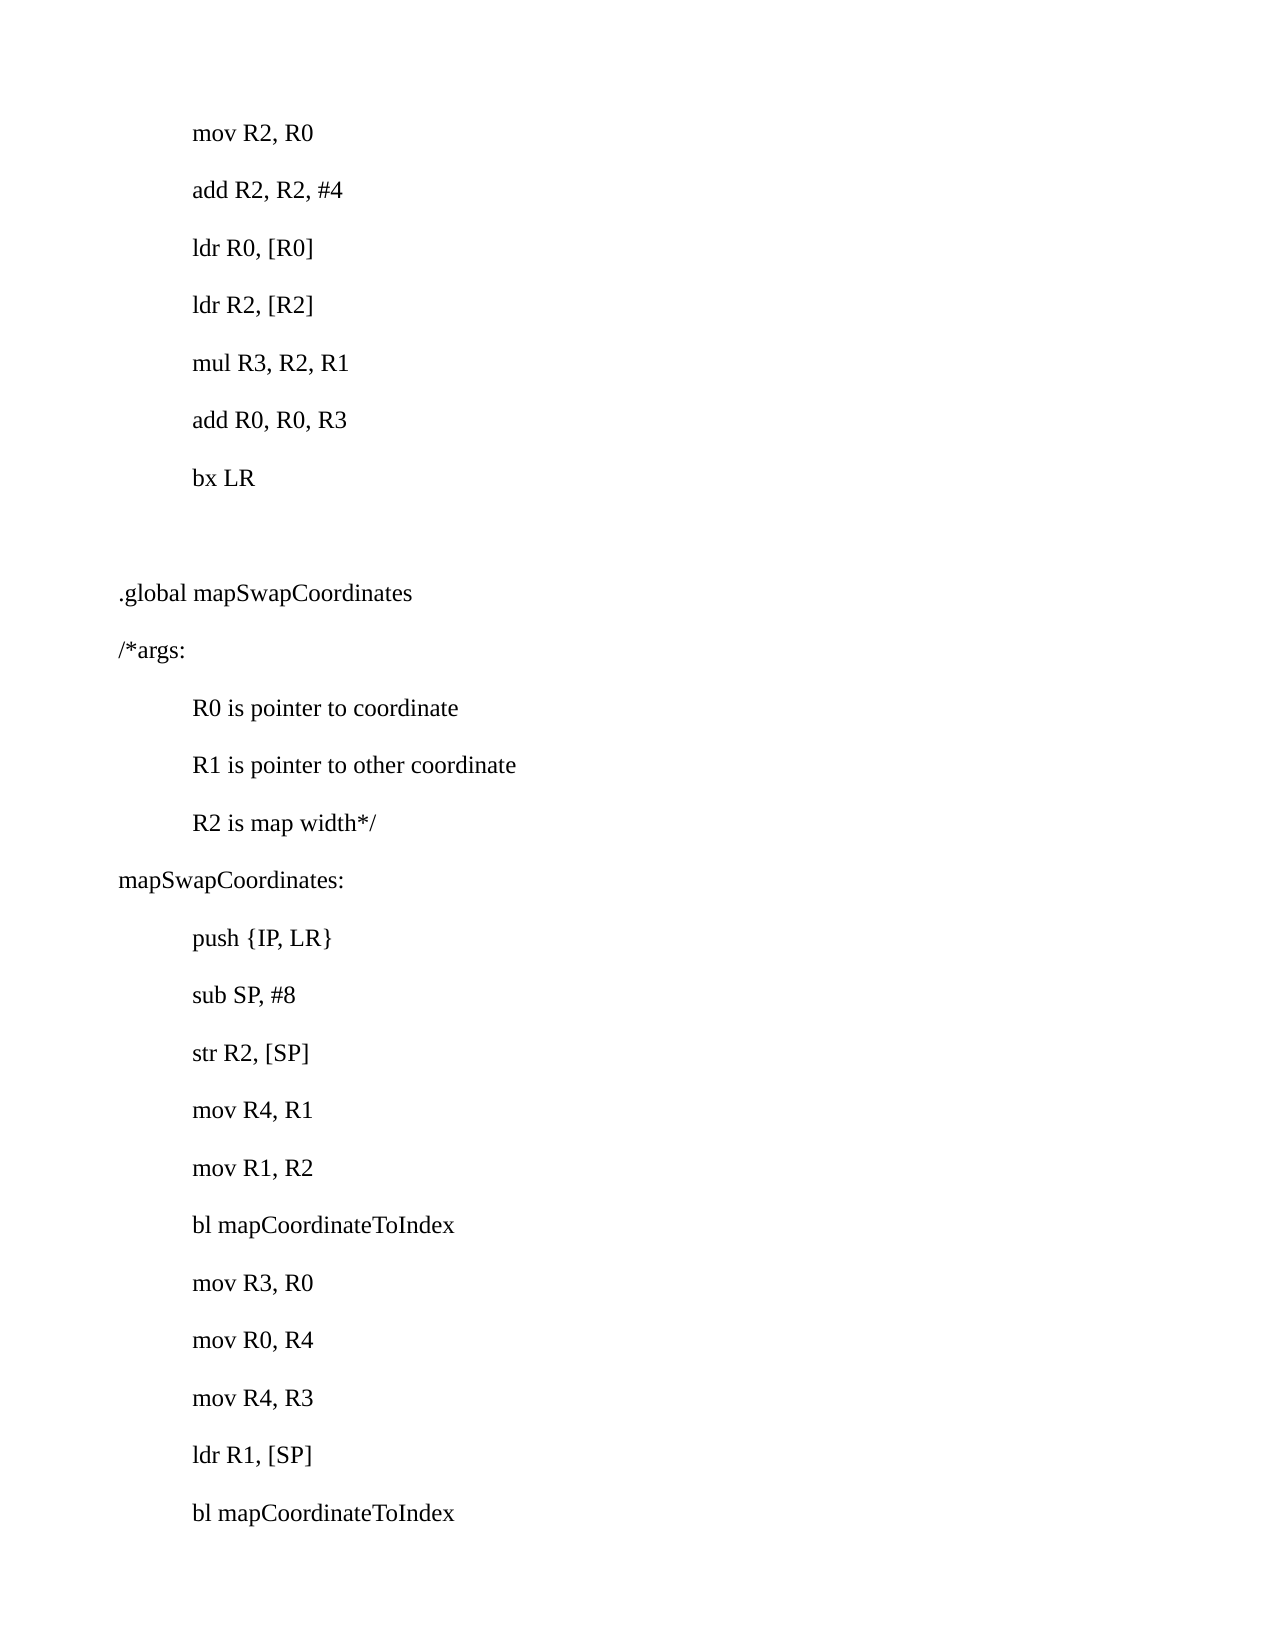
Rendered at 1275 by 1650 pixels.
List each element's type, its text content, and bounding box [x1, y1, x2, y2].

text ldr R2, [R2] [118, 291, 1157, 319]
text mov R2, R0 [118, 118, 1157, 147]
text mov R4, R3 [118, 1383, 1157, 1412]
text /*args: [118, 636, 1157, 664]
text mov R3, R0 [118, 1268, 1157, 1297]
text bx LR [118, 463, 1157, 492]
text ldr R1, [SP] [118, 1441, 1157, 1469]
text R1 is pointer to other coordinate [118, 751, 1157, 779]
text mov R1, R2 [118, 1153, 1157, 1182]
text add R2, R2, #4 [118, 176, 1157, 204]
text .global mapSwapCoordinates [118, 578, 1157, 607]
text mov R0, R4 [118, 1326, 1157, 1354]
text str R2, [SP] [118, 1038, 1157, 1067]
text push {IP, LR} [118, 923, 1157, 952]
text R0 is pointer to coordinate [118, 693, 1157, 722]
text sub SP, #8 [118, 981, 1157, 1009]
text bl mapCoordinateToIndex [118, 1498, 1157, 1527]
text add R0, R0, R3 [118, 406, 1157, 434]
text mapSwapCoordinates: [118, 866, 1157, 894]
text ldr R0, [R0] [118, 233, 1157, 262]
text mul R3, R2, R1 [118, 348, 1157, 377]
text bl mapCoordinateToIndex [118, 1211, 1157, 1239]
text mov R4, R1 [118, 1096, 1157, 1124]
text R2 is map width*/ [118, 808, 1157, 837]
